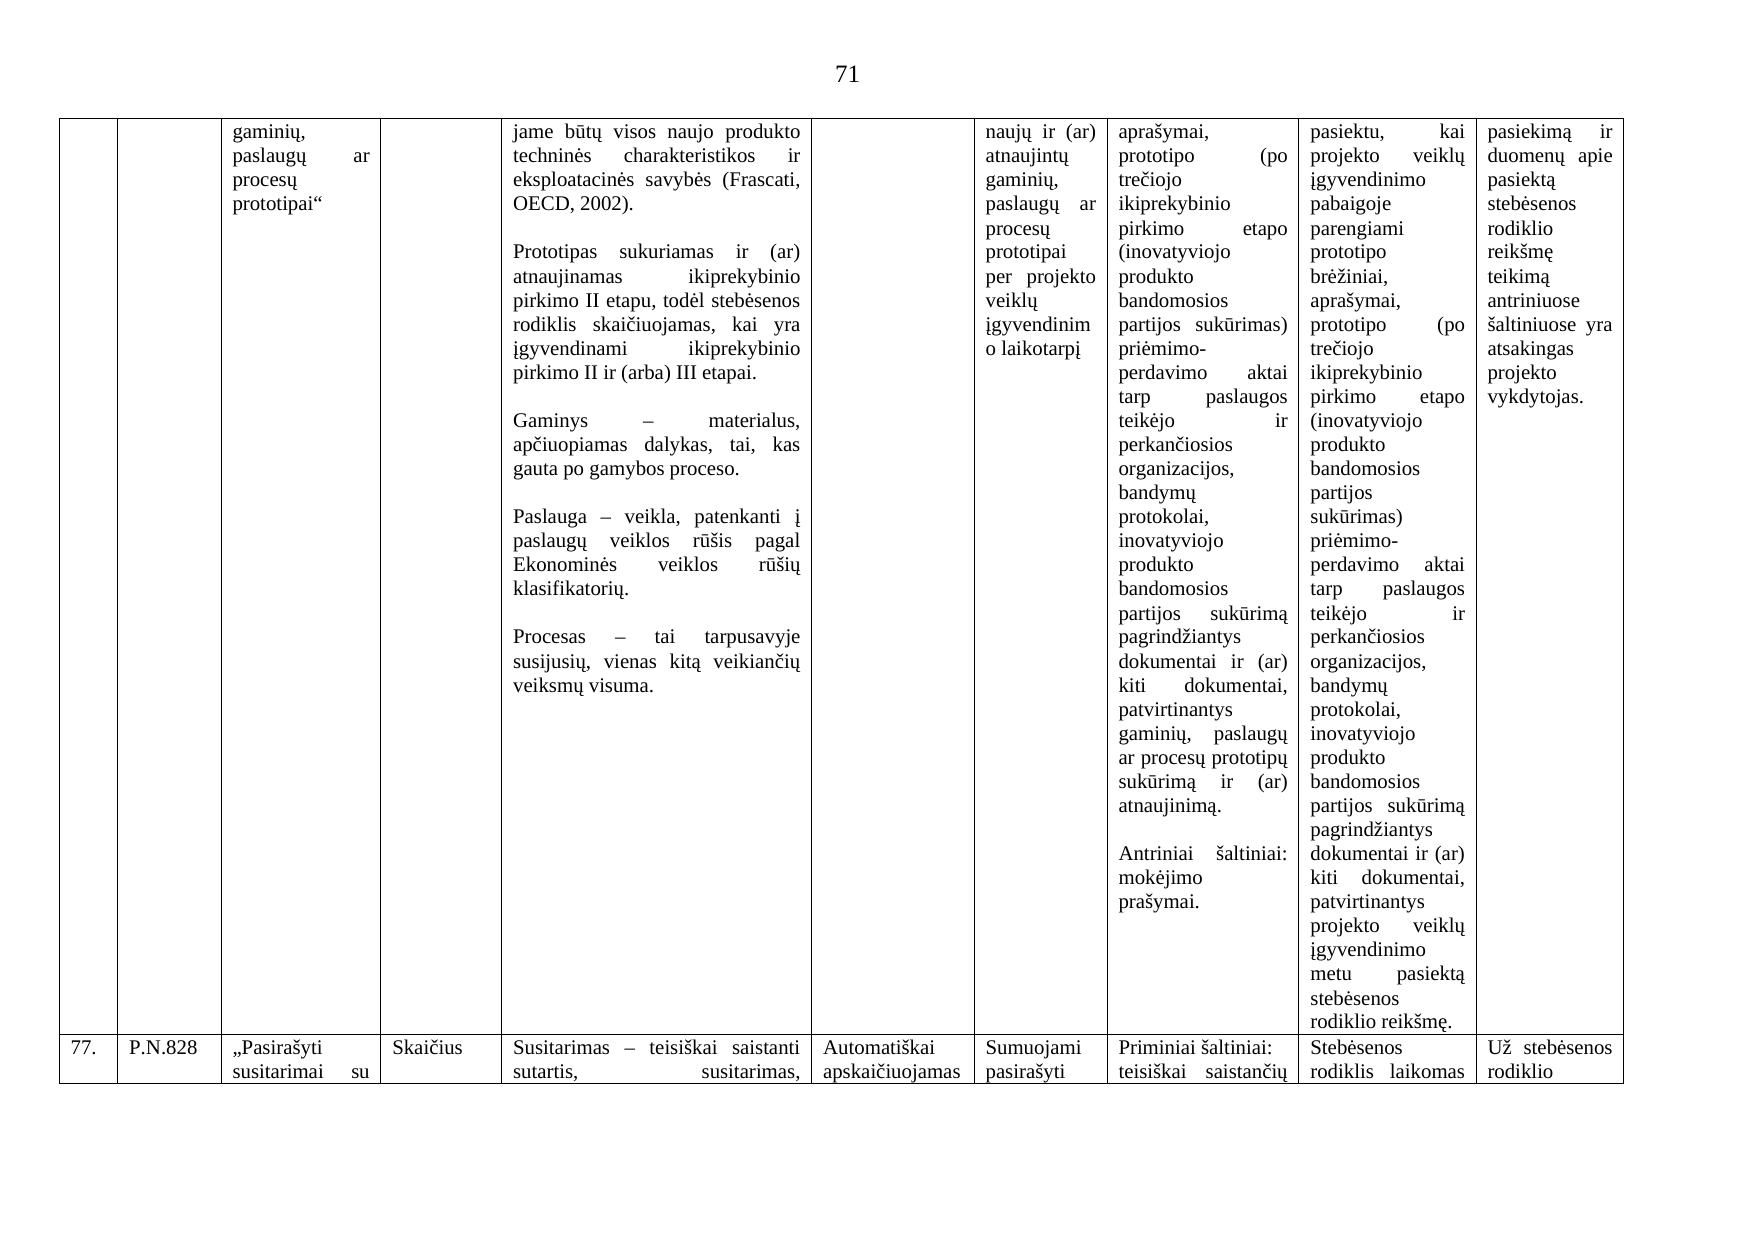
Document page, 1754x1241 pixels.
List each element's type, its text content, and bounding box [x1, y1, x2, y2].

table_cell jame būtų visos naujo produkto techninės charakteristikos ir eksploatacinės savybės (Frascati, OECD, 2002). Prototipas sukuriamas ir (ar) atnaujinamas ikiprekybinio pirkimo II etapu, todėl stebėsenos rodiklis skaičiuojamas, kai yra įgyvendinami ikiprekybinio pirkimo II ir (arba) III etapai. Gaminys – materialus, apčiuopiamas dalykas, tai, kas gauta po gamybos proceso. Paslauga – veikla, patenkanti į paslaugų veiklos rūšis pagal Ekonominės veiklos rūšių klasifikatorių. Procesas – tai tarpusavyje susijusių, vienas kitą veikiančių veiksmų visuma. [502, 119, 811, 1033]
table_cell 77. [60, 1035, 117, 1083]
table_cell [812, 119, 974, 1033]
table_cell Už stebėsenos rodiklio [1477, 1035, 1623, 1083]
table_cell P.N.828 [118, 1035, 221, 1083]
table_cell naujų ir (ar) atnaujintų gaminių, paslaugų ar procesų prototipai per projekto veiklų įgyvendinimo laikotarpį [975, 119, 1107, 1033]
table_cell gaminių, paslaugų ar procesų prototipai“ [222, 119, 380, 1033]
table_cell Sumuojami pasirašyti [975, 1035, 1107, 1083]
table_cell pasiektu, kai projekto veiklų įgyvendinimo pabaigoje parengiami prototipo brėžiniai, aprašymai, prototipo (po trečiojo ikiprekybinio pirkimo etapo (inovatyviojo produkto bandomosios partijos sukūrimas) priėmimo-perdavimo aktai tarp paslaugos teikėjo ir perkančiosios organizacijos, bandymų protokolai, inovatyviojo produkto bandomosios partijos sukūrimą pagrindžiantys dokumentai ir (ar) kiti dokumentai, patvirtinantys projekto veiklų įgyvendinimo metu pasiektą stebėsenos rodiklio reikšmę. [1299, 119, 1476, 1033]
table_cell Automatiškai apskaičiuojamas [812, 1035, 974, 1083]
table_cell aprašymai, prototipo (po trečiojo ikiprekybinio pirkimo etapo (inovatyviojo produkto bandomosios partijos sukūrimas) priėmimo-perdavimo aktai tarp paslaugos teikėjo ir perkančiosios organizacijos, bandymų protokolai, inovatyviojo produkto bandomosios partijos sukūrimą pagrindžiantys dokumentai ir (ar) kiti dokumentai, patvirtinantys gaminių, paslaugų ar procesų prototipų sukūrimą ir (ar) atnaujinimą. Antriniai šaltiniai: mokėjimo prašymai. [1108, 119, 1298, 1033]
table_cell [60, 119, 117, 1033]
table_cell Stebėsenos rodiklis laikomas [1299, 1035, 1476, 1083]
table_cell [381, 119, 501, 1033]
table_cell „Pasirašyti susitarimai su [222, 1035, 380, 1083]
table_cell Priminiai šaltiniai: teisiškai saistančių [1108, 1035, 1298, 1083]
table_cell Susitarimas – teisiškai saistanti sutartis, susitarimas, [502, 1035, 811, 1083]
table_cell Skaičius [381, 1035, 501, 1083]
table_cell pasiekimą ir duomenų apie pasiektą stebėsenos rodiklio reikšmę teikimą antriniuose šaltiniuose yra atsakingas projekto vykdytojas. [1477, 119, 1623, 1033]
table_cell [118, 119, 221, 1033]
